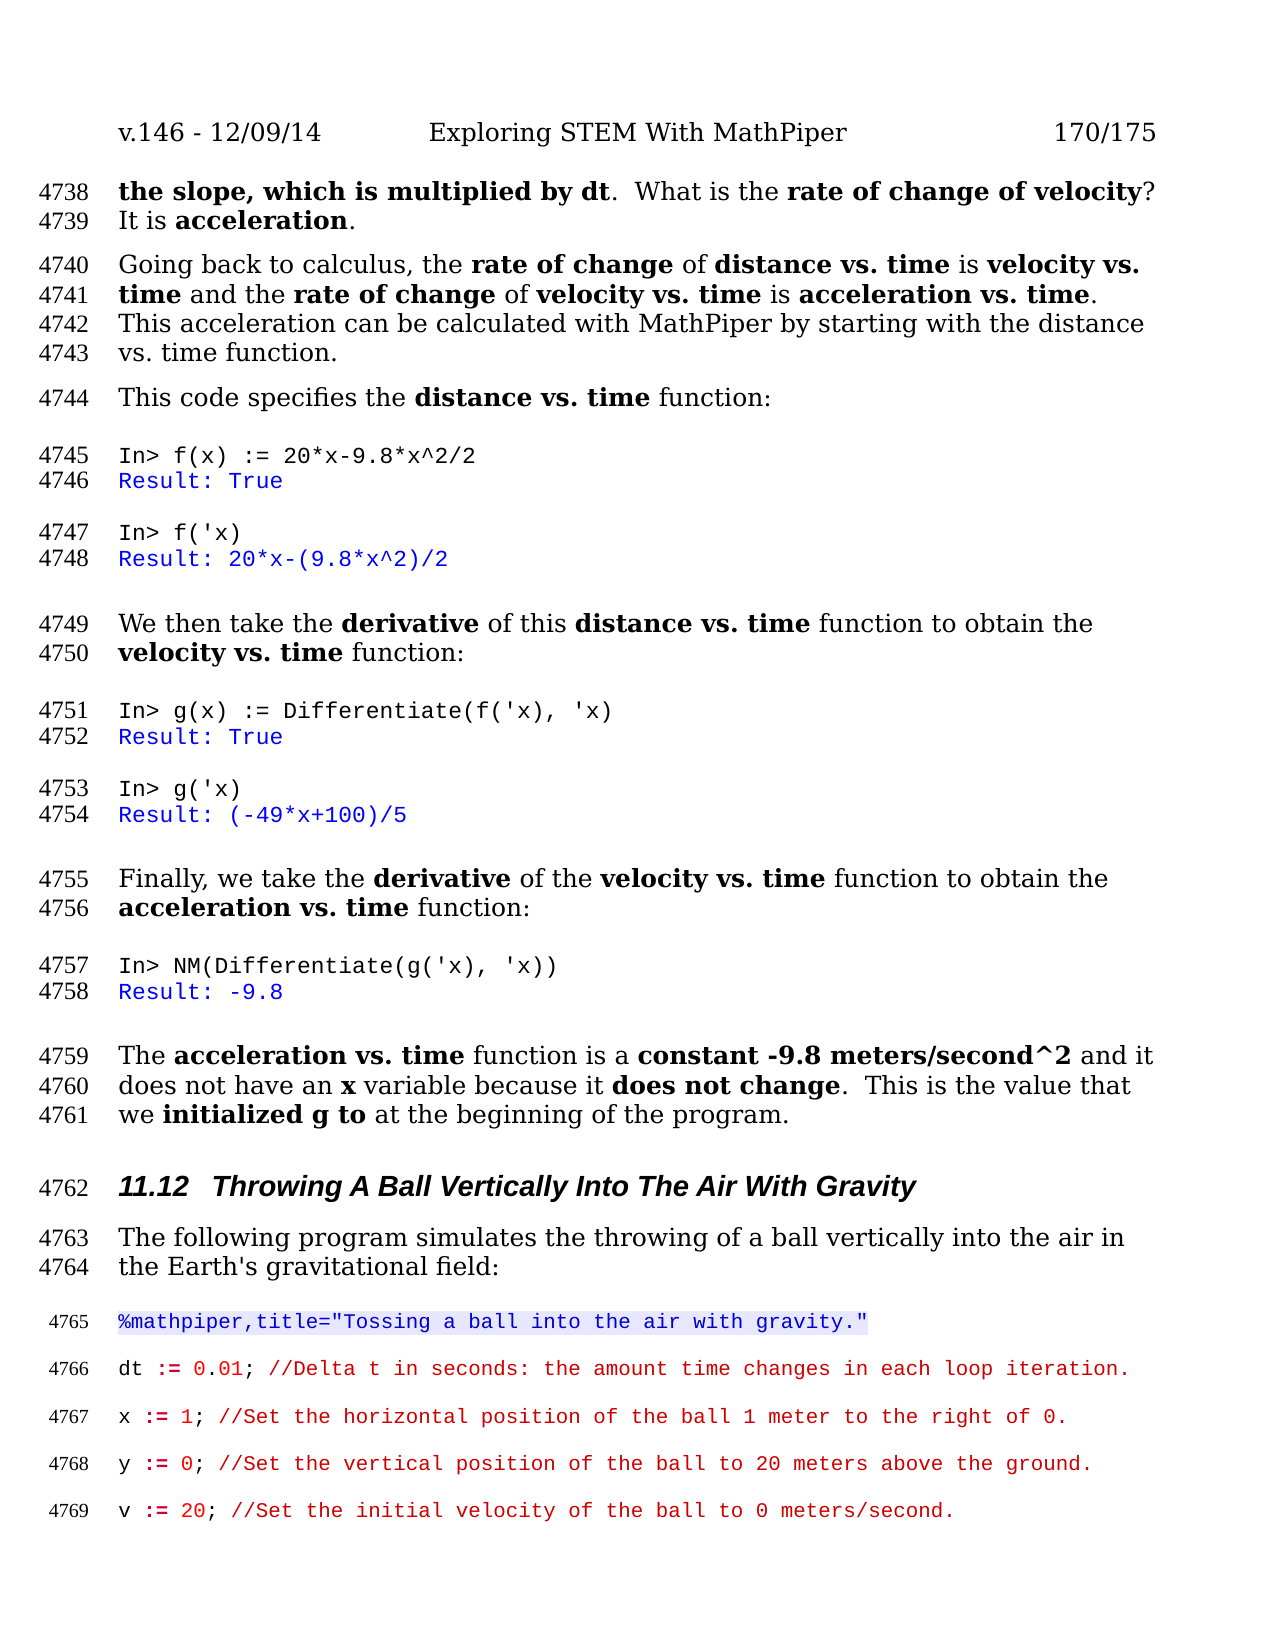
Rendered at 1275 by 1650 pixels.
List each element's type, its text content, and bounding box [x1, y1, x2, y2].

text v := 20; //Set the initial velocity of the ball to 0 meters/second. [118, 1500, 1157, 1524]
text In> g(x) := Differentiate(f('x), 'x) [118, 699, 1157, 725]
text In> f(x) := 20*x-9.8*x^2/2 [118, 444, 1157, 470]
text %mathpiper,title="Tossing a ball into the air with gravity." [118, 1311, 1157, 1335]
text Result: (-49*x+100)/5 [118, 803, 1157, 829]
text Result: True [118, 725, 1157, 751]
text y := 0; //Set the vertical position of the ball to 20 meters above the ground. [118, 1453, 1157, 1477]
text In> f('x) [118, 522, 1157, 548]
text In> g('x) [118, 777, 1157, 803]
text This code specifies the distance vs. time function: [118, 383, 1157, 412]
text In> NM(Differentiate(g('x), 'x)) [118, 954, 1157, 981]
subtitle Throwing A Ball Vertically Into The Air With Gravity [118, 1168, 1157, 1202]
text the slope, which is multiplied by dt. What is the rate of change of velocity? It is acceleration. [118, 177, 1157, 236]
text Going back to calculus, the rate of change of distance vs. time is velocity vs. time and the rate of change of velocity vs. time is acceleration vs. time. This acceleration can be calculated with MathPiper by starting with the distance vs. time function. [118, 251, 1157, 368]
text Finally, we take the derivative of the velocity vs. time function to obtain the acceleration vs. time function: [118, 864, 1157, 923]
text x := 1; //Set the horizontal position of the ball 1 meter to the right of 0. [118, 1406, 1157, 1429]
text We then take the derivative of this distance vs. time function to obtain the velocity vs. time function: [118, 608, 1157, 667]
text Result: 20*x-(9.8*x^2)/2 [118, 548, 1157, 574]
text The acceleration vs. time function is a constant -9.8 meters/second^2 and it does not have an x variable because it does not change. This is the value that we initialized g to at the beginning of the program. [118, 1041, 1157, 1129]
text Result: True [118, 470, 1157, 496]
text The following program simulates the throwing of a ball vertically into the air in the Earth's gravitational field: [118, 1223, 1157, 1281]
text dt := 0.01; //Delta t in seconds: the amount time changes in each loop iteration. [118, 1358, 1157, 1382]
text Result: -9.8 [118, 981, 1157, 1006]
